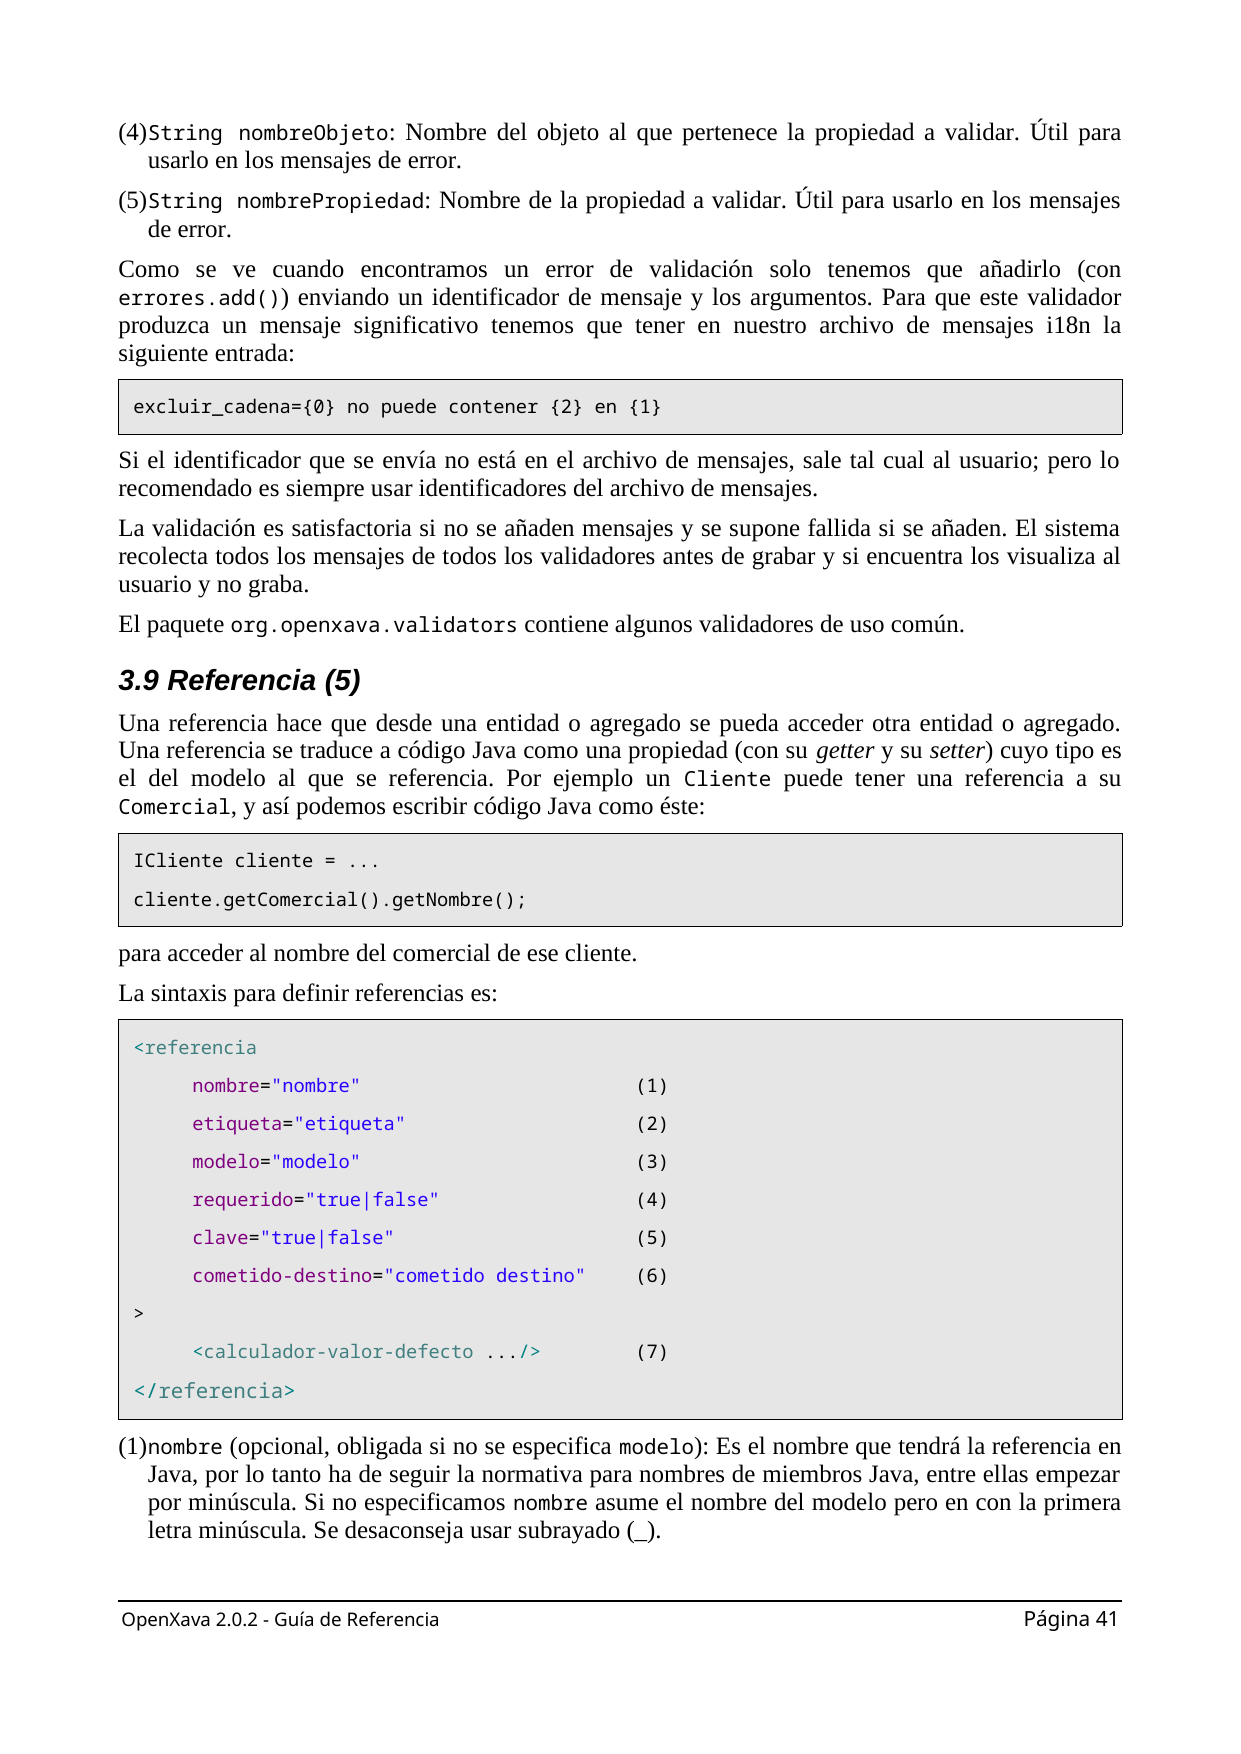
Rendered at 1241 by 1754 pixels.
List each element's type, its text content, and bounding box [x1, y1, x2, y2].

text cometido-destino="cometido destino" (6) [119, 1247, 1122, 1285]
text excluir_cadena={0} no puede contener {2} en {1} [119, 380, 1122, 434]
text Si el identificador que se envía no está en el archivo de mensajes, sale tal cual al usuario; pero lo recomendado es siempre usar identificadores del archivo de mensajes. [118, 447, 1122, 502]
text La sintaxis para definir referencias es: [118, 979, 1122, 1007]
text cliente.getComercial().getNombre(); [119, 871, 1122, 926]
text etiqueta="etiqueta" (2) [119, 1095, 1122, 1133]
text nombre="nombre" (1) [119, 1057, 1122, 1095]
list nombre (opcional, obligada si no se especifica modelo): Es el nombre que tendrá la referencia en Java, por lo tanto ha de seguir la normativa para nombres de miembros Java, entre ellas empezar por minúscula. Si no especificamos nombre asume el nombre del modelo pero en con la primera letra minúscula. Se desaconseja usar subrayado (_). [118, 1432, 1122, 1544]
subtitle Referencia (5) [118, 663, 1122, 696]
list String nombreObjeto: Nombre del objeto al que pertenece la propiedad a validar. Útil para usarlo en los mensajes de error. [118, 118, 1122, 174]
text El paquete org.openxava.validators contiene algunos validadores de uso común. [118, 610, 1122, 638]
text modelo="modelo" (3) [119, 1133, 1122, 1171]
text <referencia [119, 1020, 1122, 1057]
text Como se ve cuando encontramos un error de validación solo tenemos que añadirlo (con errores.add()) enviando un identificador de mensaje y los argumentos. Para que este validador produzca un mensaje significativo tenemos que tener en nuestro archivo de mensajes i18n la siguiente entrada: [118, 255, 1122, 366]
text > [119, 1285, 1122, 1323]
text para acceder al nombre del comercial de ese cliente. [118, 939, 1122, 967]
text ICliente cliente = ... [119, 834, 1122, 871]
text La validación es satisfactoria si no se añaden mensajes y se supone fallida si se añaden. El sistema recolecta todos los mensajes de todos los validadores antes de grabar y si encuentra los visualiza al usuario y no graba. [118, 514, 1122, 598]
text <calculador-valor-defecto .../> (7) [119, 1323, 1122, 1361]
text requerido="true|false" (4) [119, 1171, 1122, 1209]
text </referencia> [119, 1361, 1122, 1419]
text clave="true|false" (5) [119, 1209, 1122, 1247]
text Una referencia hace que desde una entidad o agregado se pueda acceder otra entidad o agregado. Una referencia se traduce a código Java como una propiedad (con su getter y su setter) cuyo tipo es el del modelo al que se referencia. Por ejemplo un Cliente puede tener una referencia a su Comercial, y así podemos escribir código Java como éste: [118, 709, 1122, 821]
list String nombrePropiedad: Nombre de la propiedad a validar. Útil para usarlo en los mensajes de error. [118, 187, 1122, 242]
